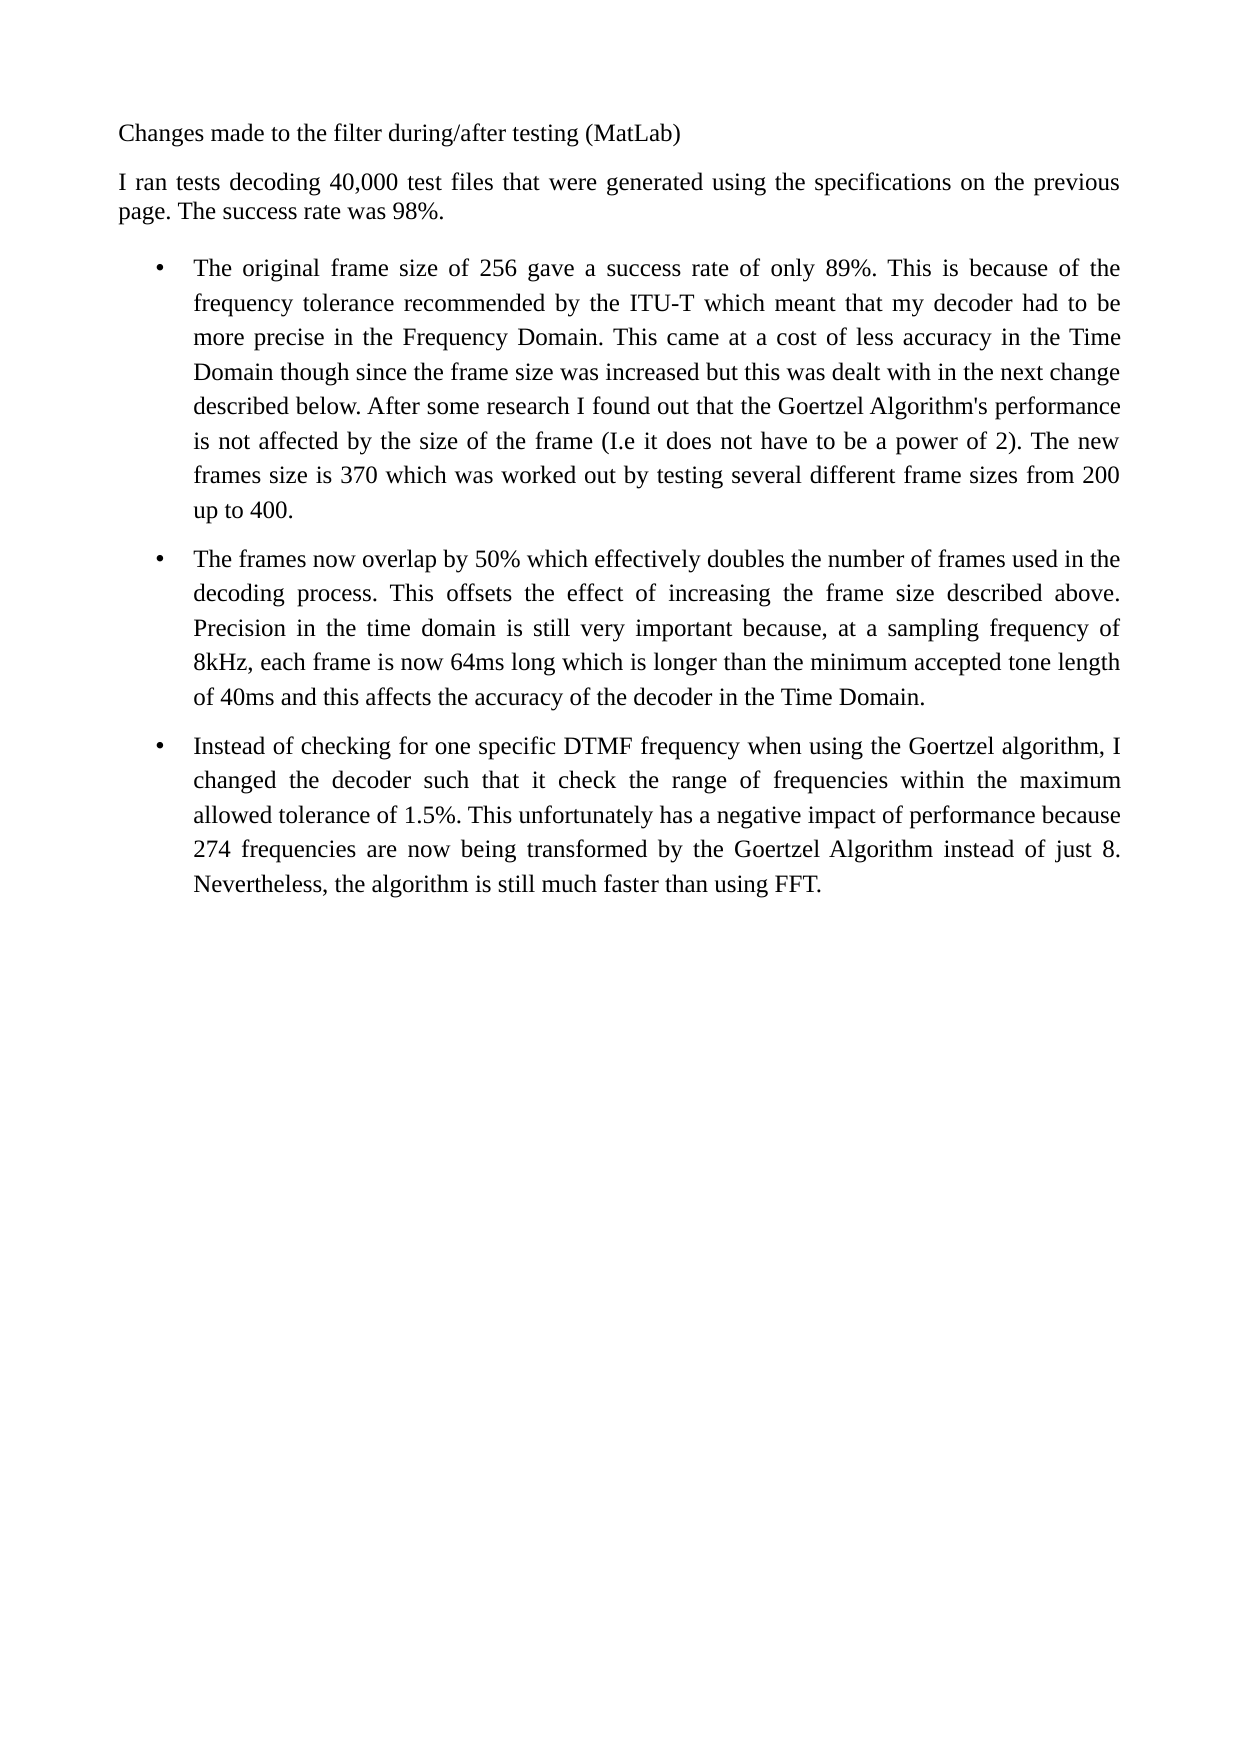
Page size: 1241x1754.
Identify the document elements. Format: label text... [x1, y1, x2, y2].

text Changes made to the filter during/after testing (MatLab) [118, 118, 1122, 147]
list The frames now overlap by 50% which effectively doubles the number of frames used in the decoding process. This offsets the effect of increasing the frame size described above. Precision in the time domain is still very important because, at a sampling frequency of 8kHz, each frame is now 64ms long which is longer than the minimum accepted tone length of 40ms and this affects the accuracy of the decoder in the Time Domain. [156, 544, 1122, 711]
list Instead of checking for one specific DTMF frequency when using the Goertzel algorithm, I changed the decoder such that it check the range of frequencies within the maximum allowed tolerance of 1.5%. This unfortunately has a negative impact of performance because 274 frequencies are now being transformed by the Goertzel Algorithm instead of just 8. Nevertheless, the algorithm is still much faster than using FFT. [156, 731, 1122, 897]
list The original frame size of 256 gave a success rate of only 89%. This is because of the frequency tolerance recommended by the ITU-T which meant that my decoder had to be more precise in the Frequency Domain. This came at a cost of less accuracy in the Time Domain though since the frame size was increased but this was dealt with in the next change described below. After some research I found out that the Goertzel Algorithm's performance is not affected by the size of the frame (I.e it does not have to be a power of 2). The new frames size is 370 which was worked out by testing several different frame sizes from 200 up to 400. [156, 253, 1122, 523]
text I ran tests decoding 40,000 test files that were generated using the specifications on the previous page. The success rate was 98%. [118, 167, 1122, 225]
